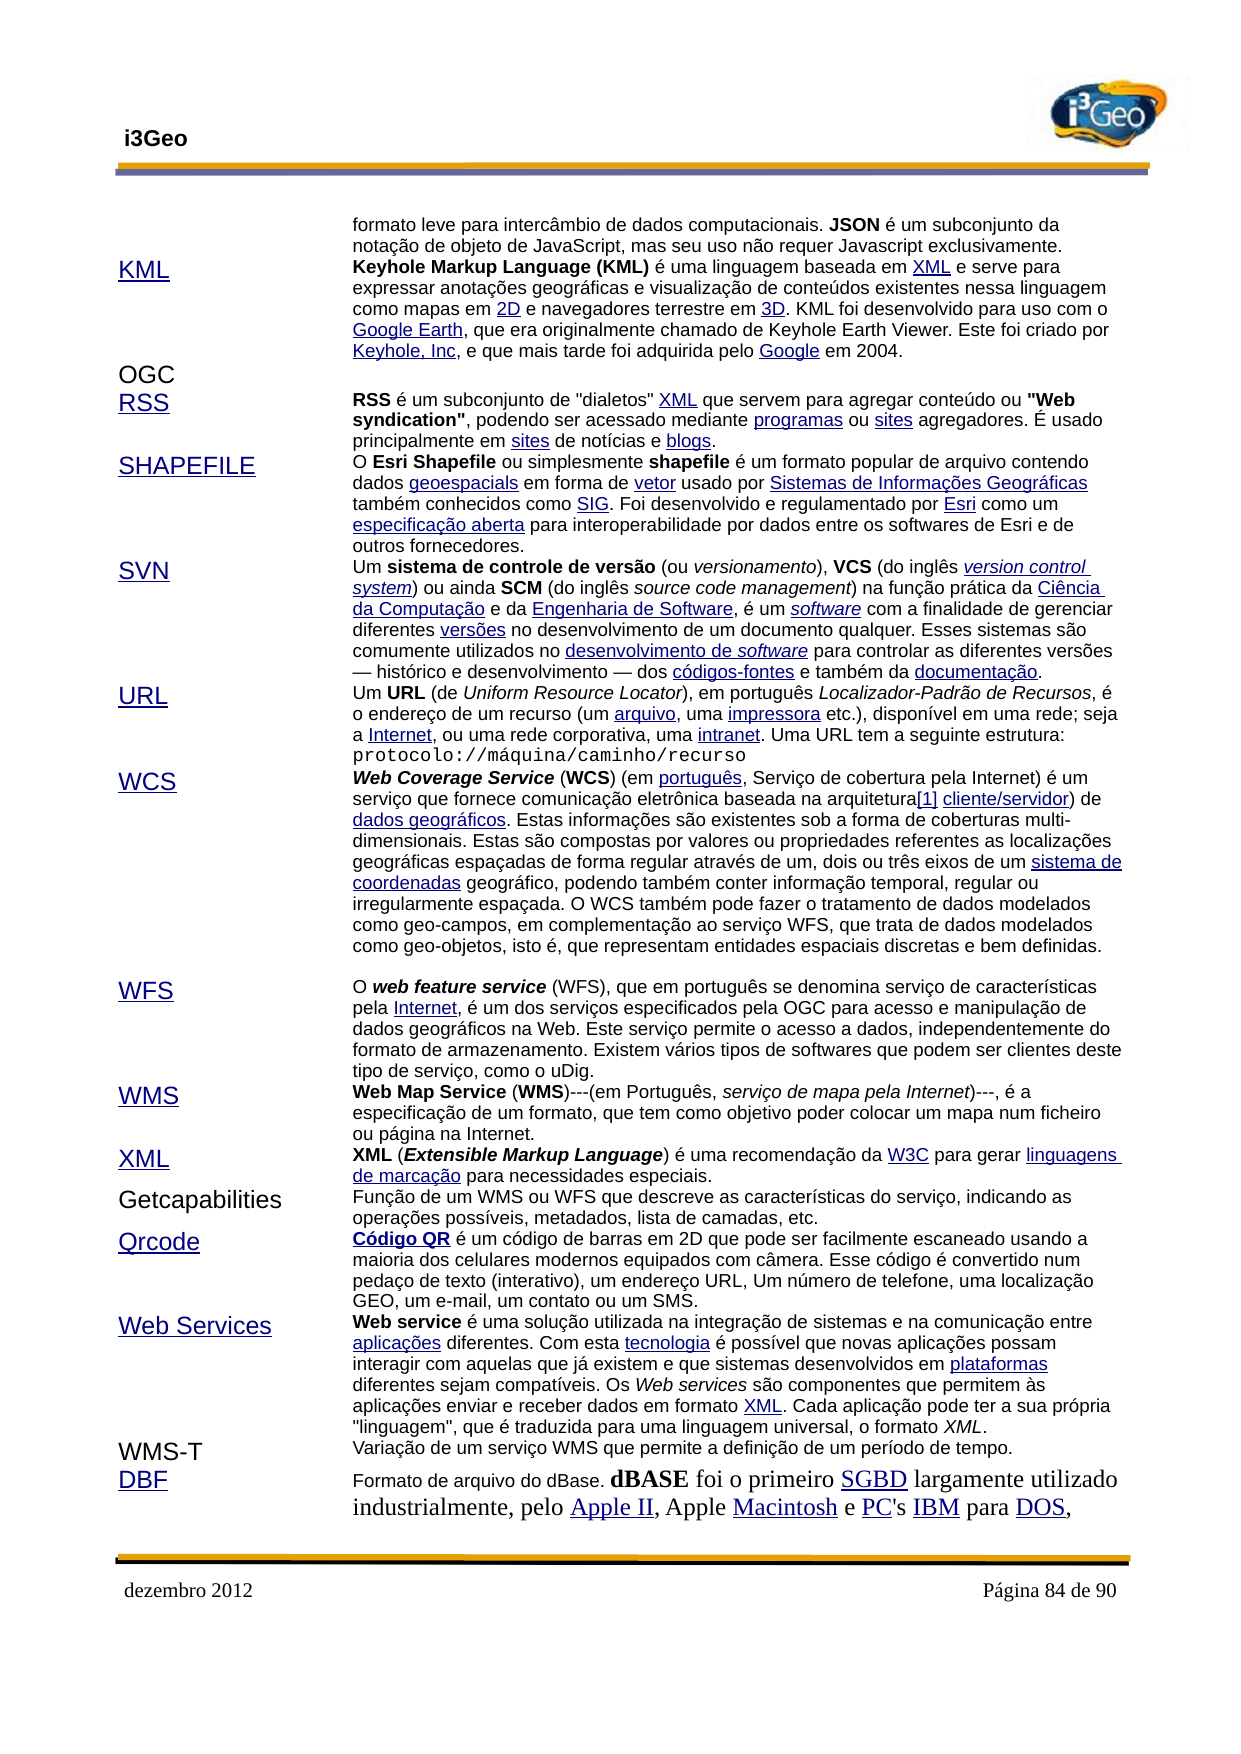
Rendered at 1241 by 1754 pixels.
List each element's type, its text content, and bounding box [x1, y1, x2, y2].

table_cell WMS-T [118, 1438, 352, 1465]
table_cell RSS [118, 389, 352, 452]
table_cell Web Coverage Service (WCS) (em português, Serviço de cobertura pela Internet) é um serviço que fornece comunicação eletrônica baseada na arquitetura[1] cliente/servidor) de dados geográficos. Estas informações são existentes sob a forma de coberturas multi-dimensionais. Estas são compostas por valores ou propriedades referentes as localizações geográficas espaçadas de forma regular através de um, dois ou três eixos de um sistema de coordenadas geográfico, podendo também conter informação temporal, regular ou irregularmente espaçada. O WCS também pode fazer o tratamento de dados modelados como geo-campos, em complementação ao serviço WFS, que trata de dados modelados como geo-objetos, isto é, que representam entidades espaciais discretas e bem definidas. [353, 768, 1123, 977]
table_cell RSS é um subconjunto de "dialetos" XML que servem para agregar conteúdo ou "Web syndication", podendo ser acessado mediante programas ou sites agregadores. É usado principalmente em sites de notícias e blogs. [353, 389, 1123, 452]
table_cell Web Services [118, 1312, 352, 1437]
table_cell Um sistema de controle de versão (ou versionamento), VCS (do inglês version control system) ou ainda SCM (do inglês source code management) na função prática da Ciência da Computação e da Engenharia de Software, é um software com a finalidade de gerenciar diferentes versões no desenvolvimento de um documento qualquer. Esses sistemas são comumente utilizados no desenvolvimento de software para controlar as diferentes versões — histórico e desenvolvimento — dos códigos-fontes e também da documentação. [353, 556, 1123, 682]
table_cell Qrcode [118, 1228, 352, 1312]
table_cell DBF [118, 1465, 352, 1521]
table_cell KML [118, 256, 352, 361]
table_cell Variação de um serviço WMS que permite a definição de um período de tempo. [353, 1438, 1123, 1465]
picture [1025, 74, 1191, 151]
table_cell Web Map Service (WMS)---(em Português, serviço de mapa pela Internet)---, é a especificação de um formato, que tem como objetivo poder colocar um mapa num ficheiro ou página na Internet. [353, 1082, 1123, 1144]
table_cell O web feature service (WFS), que em português se denomina serviço de características pela Internet, é um dos serviços especificados pela OGC para acesso e manipulação de dados geográficos na Web. Este serviço permite o acesso a dados, independentemente do formato de armazenamento. Existem vários tipos de softwares que podem ser clientes deste tipo de serviço, como o uDig. [353, 977, 1123, 1082]
table_cell Formato de arquivo do dBase. dBASE foi o primeiro SGBD largamente utilizado industrialmente, pelo Apple II, Apple Macintosh e PC's IBM para DOS, [353, 1465, 1123, 1521]
table_cell Getcapabilities [118, 1186, 352, 1228]
table_cell OGC [118, 361, 352, 389]
table_cell Web service é uma solução utilizada na integração de sistemas e na comunicação entre aplicações diferentes. Com esta tecnologia é possível que novas aplicações possam interagir com aquelas que já existem e que sistemas desenvolvidos em plataformas diferentes sejam compatíveis. Os Web services são componentes que permitem às aplicações enviar e receber dados em formato XML. Cada aplicação pode ter a sua própria "linguagem", que é traduzida para uma linguagem universal, o formato XML. [353, 1312, 1123, 1437]
table_cell Keyhole Markup Language (KML) é uma linguagem baseada em XML e serve para expressar anotações geográficas e visualização de conteúdos existentes nessa linguagem como mapas em 2D e navegadores terrestre em 3D. KML foi desenvolvido para uso com o Google Earth, que era originalmente chamado de Keyhole Earth Viewer. Este foi criado por Keyhole, Inc, e que mais tarde foi adquirida pelo Google em 2004. [353, 256, 1123, 361]
table_cell [118, 215, 352, 256]
table_cell O Esri Shapefile ou simplesmente shapefile é um formato popular de arquivo contendo dados geoespacials em forma de vetor usado por Sistemas de Informações Geográficas também conhecidos como SIG. Foi desenvolvido e regulamentado por Esri como um especificação aberta para interoperabilidade por dados entre os softwares de Esri e de outros fornecedores. [353, 452, 1123, 556]
table_cell formato leve para intercâmbio de dados computacionais. JSON é um subconjunto da notação de objeto de JavaScript, mas seu uso não requer Javascript exclusivamente. [353, 215, 1123, 256]
table_cell Um URL (de Uniform Resource Locator), em português Localizador-Padrão de Recursos, é o endereço de um recurso (um arquivo, uma impressora etc.), disponível em uma rede; seja a Internet, ou uma rede corporativa, uma intranet. Uma URL tem a seguinte estrutura: protocolo://máquina/caminho/recurso [353, 682, 1123, 767]
table_cell XML [118, 1144, 352, 1186]
table_cell Função de um WMS ou WFS que descreve as características do serviço, indicando as operações possíveis, metadados, lista de camadas, etc. [353, 1186, 1123, 1228]
table_cell Código QR é um código de barras em 2D que pode ser facilmente escaneado usando a maioria dos celulares modernos equipados com câmera. Esse código é convertido num pedaço de texto (interativo), um endereço URL, Um número de telefone, uma localização GEO, um e-mail, um contato ou um SMS. [353, 1228, 1123, 1312]
table_cell SHAPEFILE [118, 452, 352, 556]
table_cell WCS [118, 768, 352, 977]
table_cell WFS [118, 977, 352, 1082]
table_cell WMS [118, 1082, 352, 1144]
table_cell SVN [118, 556, 352, 682]
table_cell [353, 361, 1123, 389]
table_cell URL [118, 682, 352, 767]
table_cell XML (Extensible Markup Language) é uma recomendação da W3C para gerar linguagens de marcação para necessidades especiais. [353, 1144, 1123, 1186]
